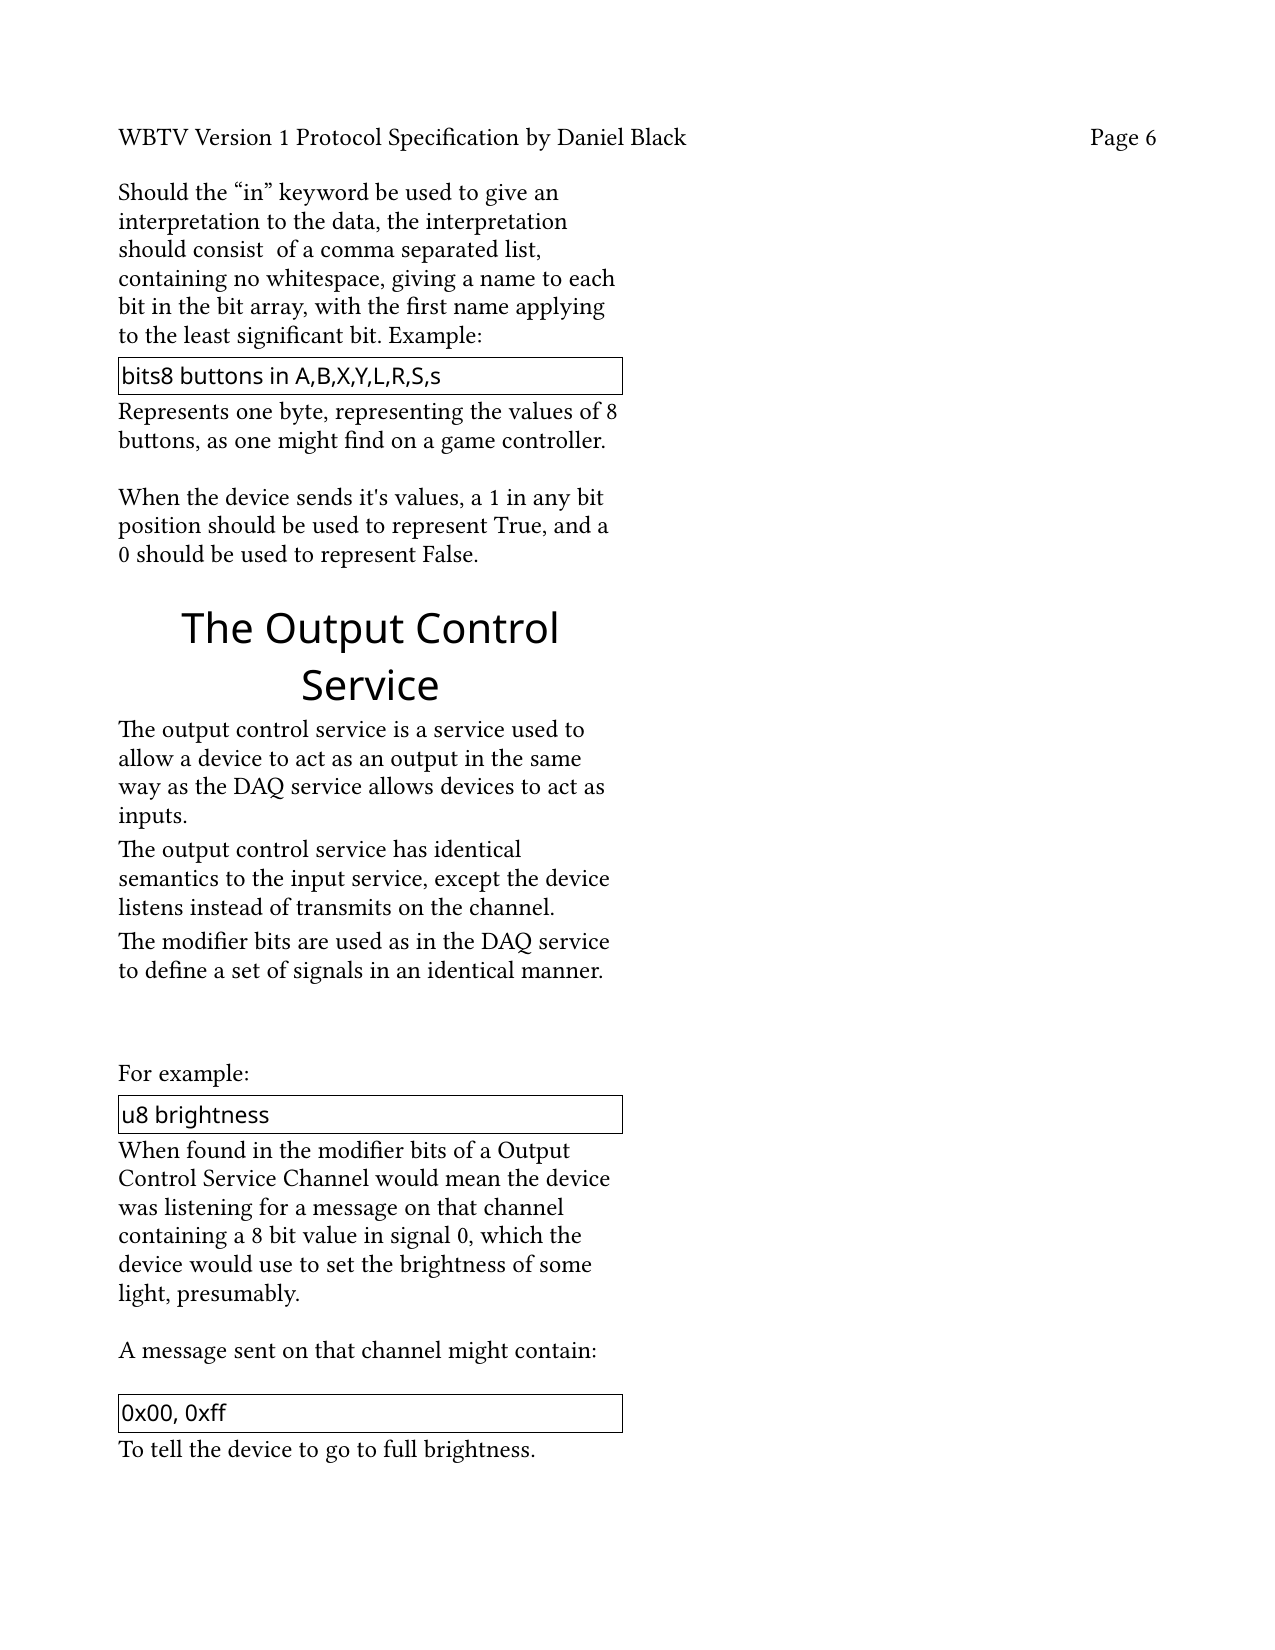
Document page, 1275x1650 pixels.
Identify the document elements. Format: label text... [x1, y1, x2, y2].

text Represents one byte, representing the values of 8 buttons, as one might find on a game controller. [118, 397, 622, 454]
text The output control service has identical semantics to the input service, except the device listens instead of transmits on the channel. [118, 835, 622, 921]
text When found in the modifier bits of a Output Control Service Channel would mean the device was listening for a message on that channel containing a 8 bit value in signal 0, which the device would use to set the brightness of some light, presumably. [118, 1136, 622, 1307]
text To tell the device to go to full brightness. [118, 1435, 622, 1463]
subtitle bits8 buttons in A,B,X,Y,L,R,S,s [119, 358, 622, 394]
text The modifier bits are used as in the DAQ service to define a set of signals in an identical manner. [118, 927, 622, 984]
text For example: [118, 1059, 622, 1088]
text When the device sends it's values, a 1 in any bit position should be used to represent True, and a 0 should be used to represent False. [118, 483, 622, 569]
subtitle The Output Control Service [118, 599, 622, 712]
text Should the “in” keyword be used to give an interpretation to the data, the interpretation should consist of a comma separated list, containing no whitespace, giving a name to each bit in the bit array, with the first name applying to the least significant bit. Example: [118, 178, 622, 349]
subtitle 0x00, 0xff [119, 1395, 622, 1432]
text A message sent on that channel might contain: [118, 1336, 622, 1364]
text The output control service is a service used to allow a device to act as an output in the same way as the DAQ service allows devices to act as inputs. [118, 715, 622, 829]
subtitle u8 brightness [119, 1096, 622, 1133]
